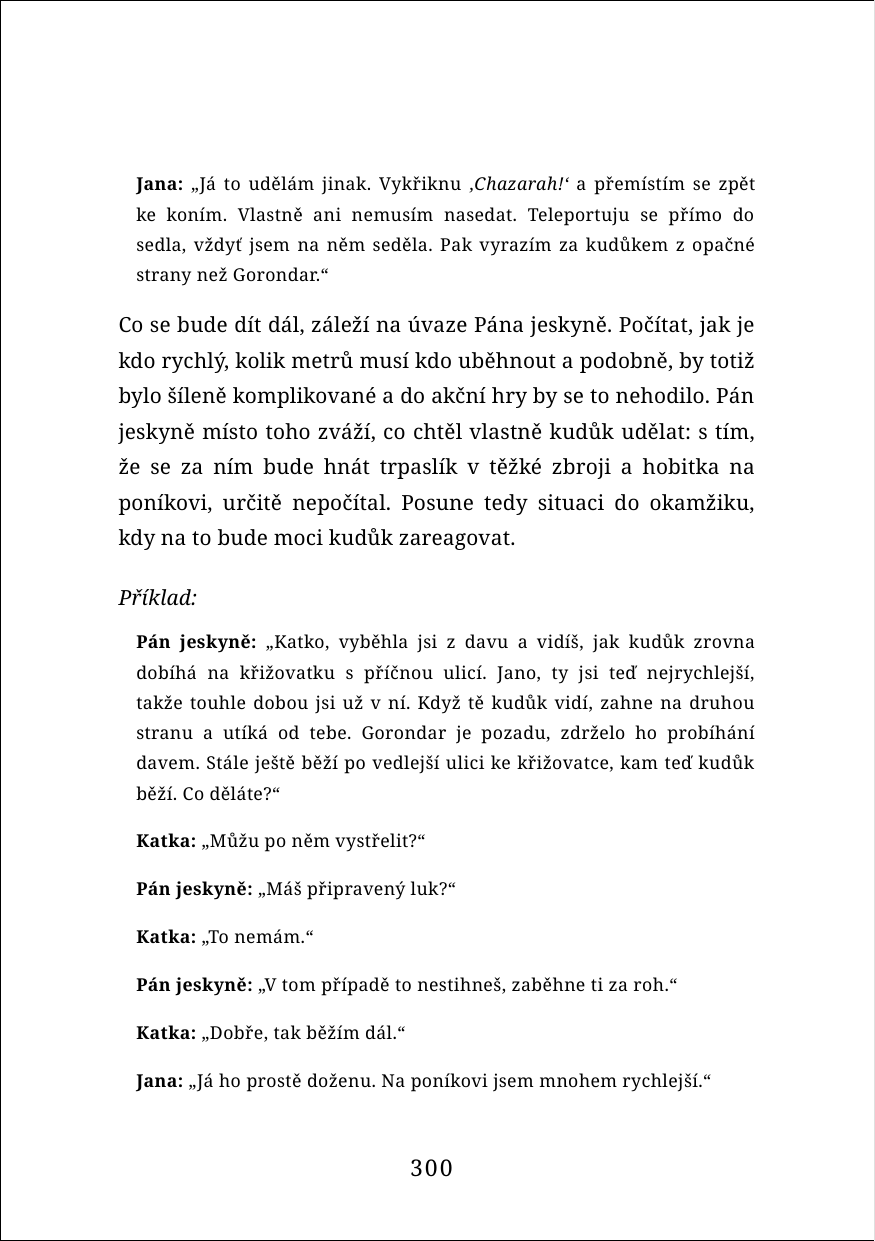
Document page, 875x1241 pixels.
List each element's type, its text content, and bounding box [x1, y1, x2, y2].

text Pán jeskyně: „Máš připravený luk?“ [136, 877, 756, 901]
text Katka: „To nemám.“ [136, 925, 756, 949]
text Pán jeskyně: „V tom případě to nestihneš, zaběhne ti za roh.“ [136, 973, 756, 997]
text Příklad: [118, 583, 756, 611]
text Pán jeskyně: „Katko, vyběhla jsi z davu a vidíš, jak kudůk zrovna dobíhá na křižovatku s příčnou ulicí. Jano, ty jsi teď nejrychlejší, takže touhle dobou jsi už v ní. Když tě kudůk vidí, zahne na druhou stranu a utíká od tebe. Gorondar je pozadu, zdrželo ho probíhání davem. Stále ještě běží po vedlejší ulici ke křižovatce, kam teď kudůk běží. Co děláte?“ [136, 630, 756, 805]
text Co se bude dít dál, záleží na úvaze Pána jeskyně. Počítat, jak je kdo rychlý, kolik metrů musí kdo uběhnout a podobně, by totiž bylo šíleně komplikované a do akční hry by se to nehodilo. Pán jeskyně místo toho zváží, co chtěl vlastně kudůk udělat: s tím, že se za ním bude hnát trpaslík v těžké zbroji a hobitka na poníkovi, určitě nepočítal. Posune tedy situaci do okamžiku, kdy na to bude moci kudůk zareagovat. [118, 310, 756, 552]
text Jana: „Já to udělám jinak. Vykřiknu ‚Chazarah!‘ a přemístím se zpět ke koním. Vlastně ani nemusím nasedat. Teleportuju se přímo do sedla, vždyť jsem na něm seděla. Pak vyrazím za kudůkem z opačné strany než Gorondar.“ [136, 172, 756, 287]
text Katka: „Dobře, tak běžím dál.“ [136, 1021, 756, 1045]
text Katka: „Můžu po něm vystřelit?“ [136, 829, 756, 853]
text Jana: „Já ho prostě doženu. Na poníkovi jsem mnohem rychlejší.“ [136, 1068, 756, 1093]
